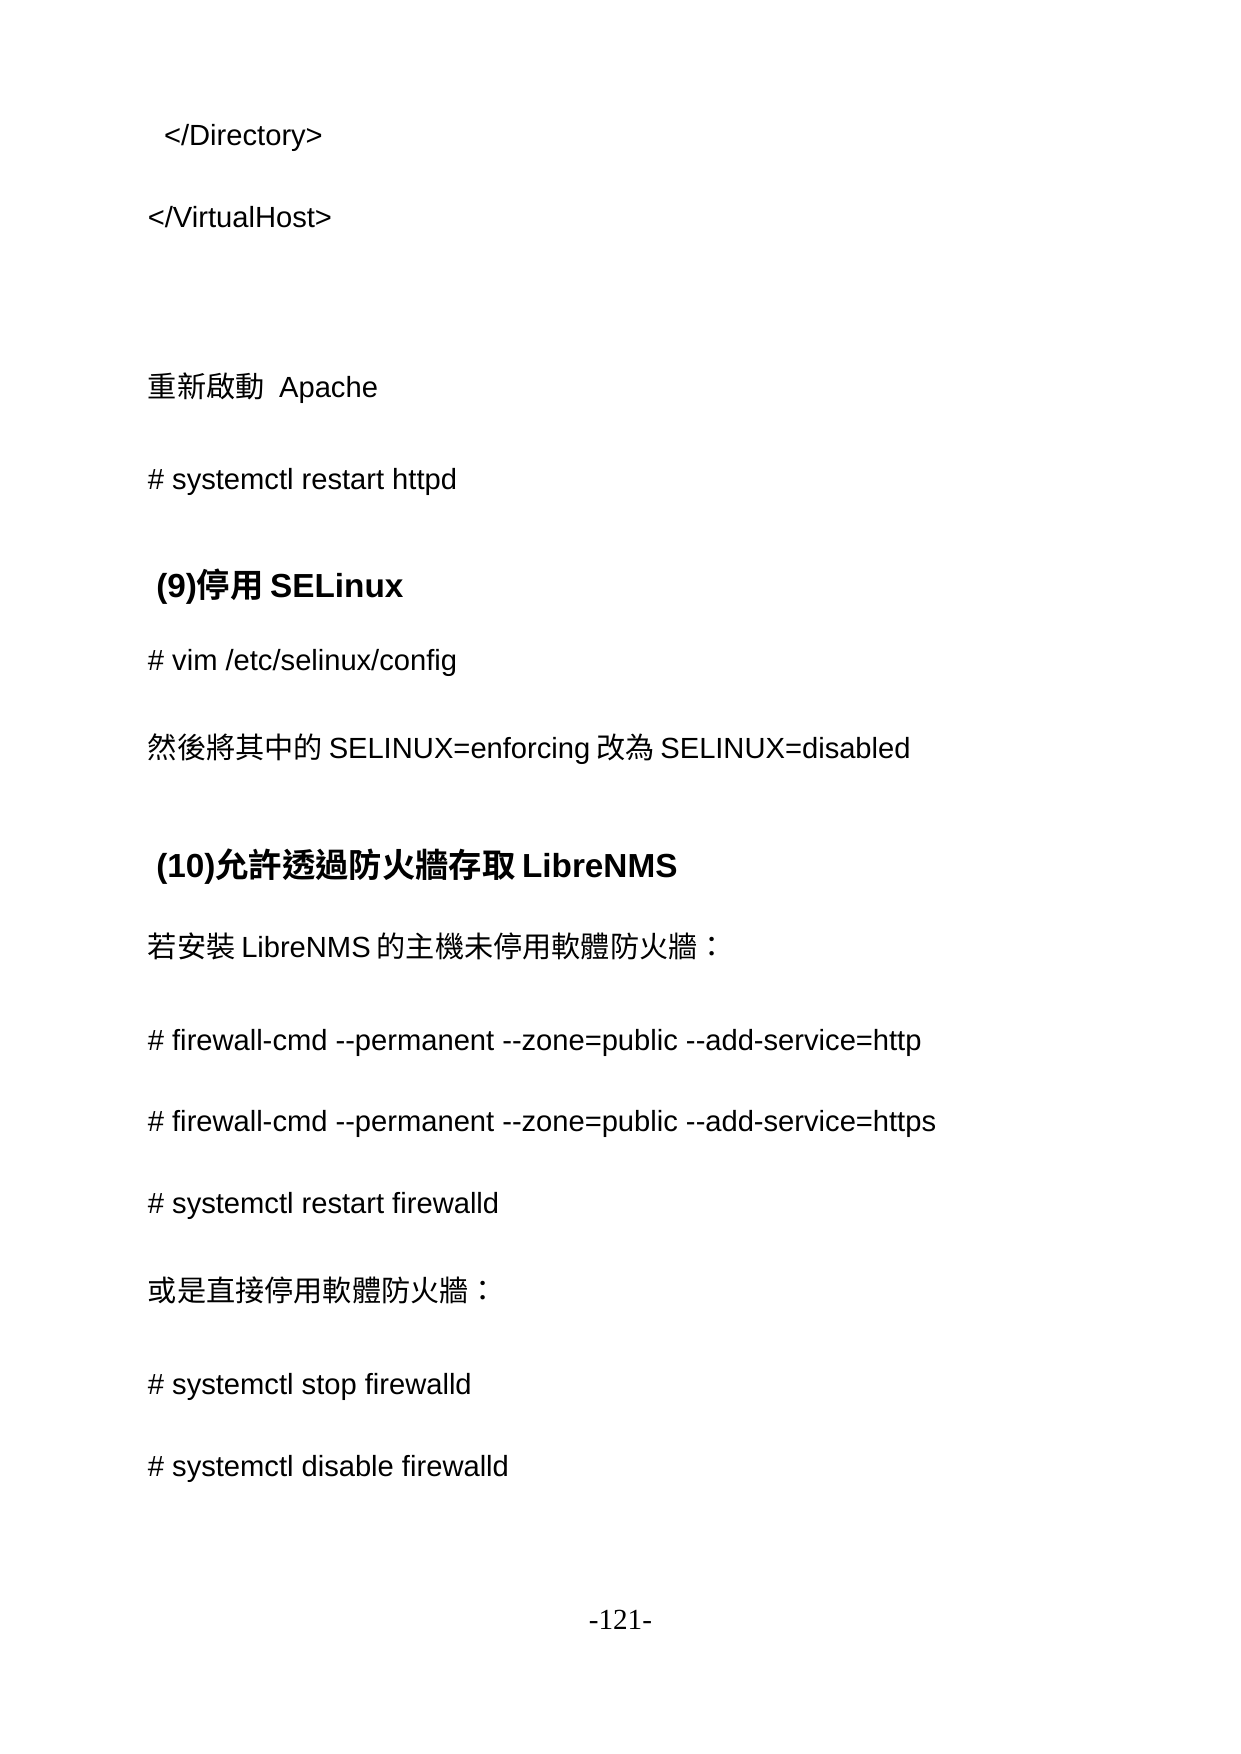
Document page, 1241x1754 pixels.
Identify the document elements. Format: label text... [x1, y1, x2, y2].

text # firewall-cmd --permanent --zone=public --add-service=http [148, 1023, 1122, 1056]
text 重新啟動 Apache [148, 363, 1122, 405]
text </Directory> [148, 118, 1122, 152]
text # systemctl restart firewalld [148, 1186, 1122, 1219]
text 若安裝LibreNMS的主機未停用軟體防火牆： [148, 923, 1122, 966]
text # systemctl stop firewalld [148, 1367, 1122, 1400]
text </VirtualHost> [148, 200, 1122, 233]
text # systemctl restart httpd [148, 462, 1122, 496]
text # firewall-cmd --permanent --zone=public --add-service=https [148, 1104, 1122, 1138]
subtitle 停用SELinux [118, 558, 1122, 607]
text # systemctl disable firewalld [148, 1448, 1122, 1482]
text 然後將其中的SELINUX=enforcing改為SELINUX=disabled [148, 725, 1122, 767]
subtitle 允許透過防火牆存取LibreNMS [118, 839, 1122, 887]
text # vim /etc/selinux/config [148, 643, 1122, 677]
text 或是直接停用軟體防火牆： [148, 1268, 1122, 1310]
